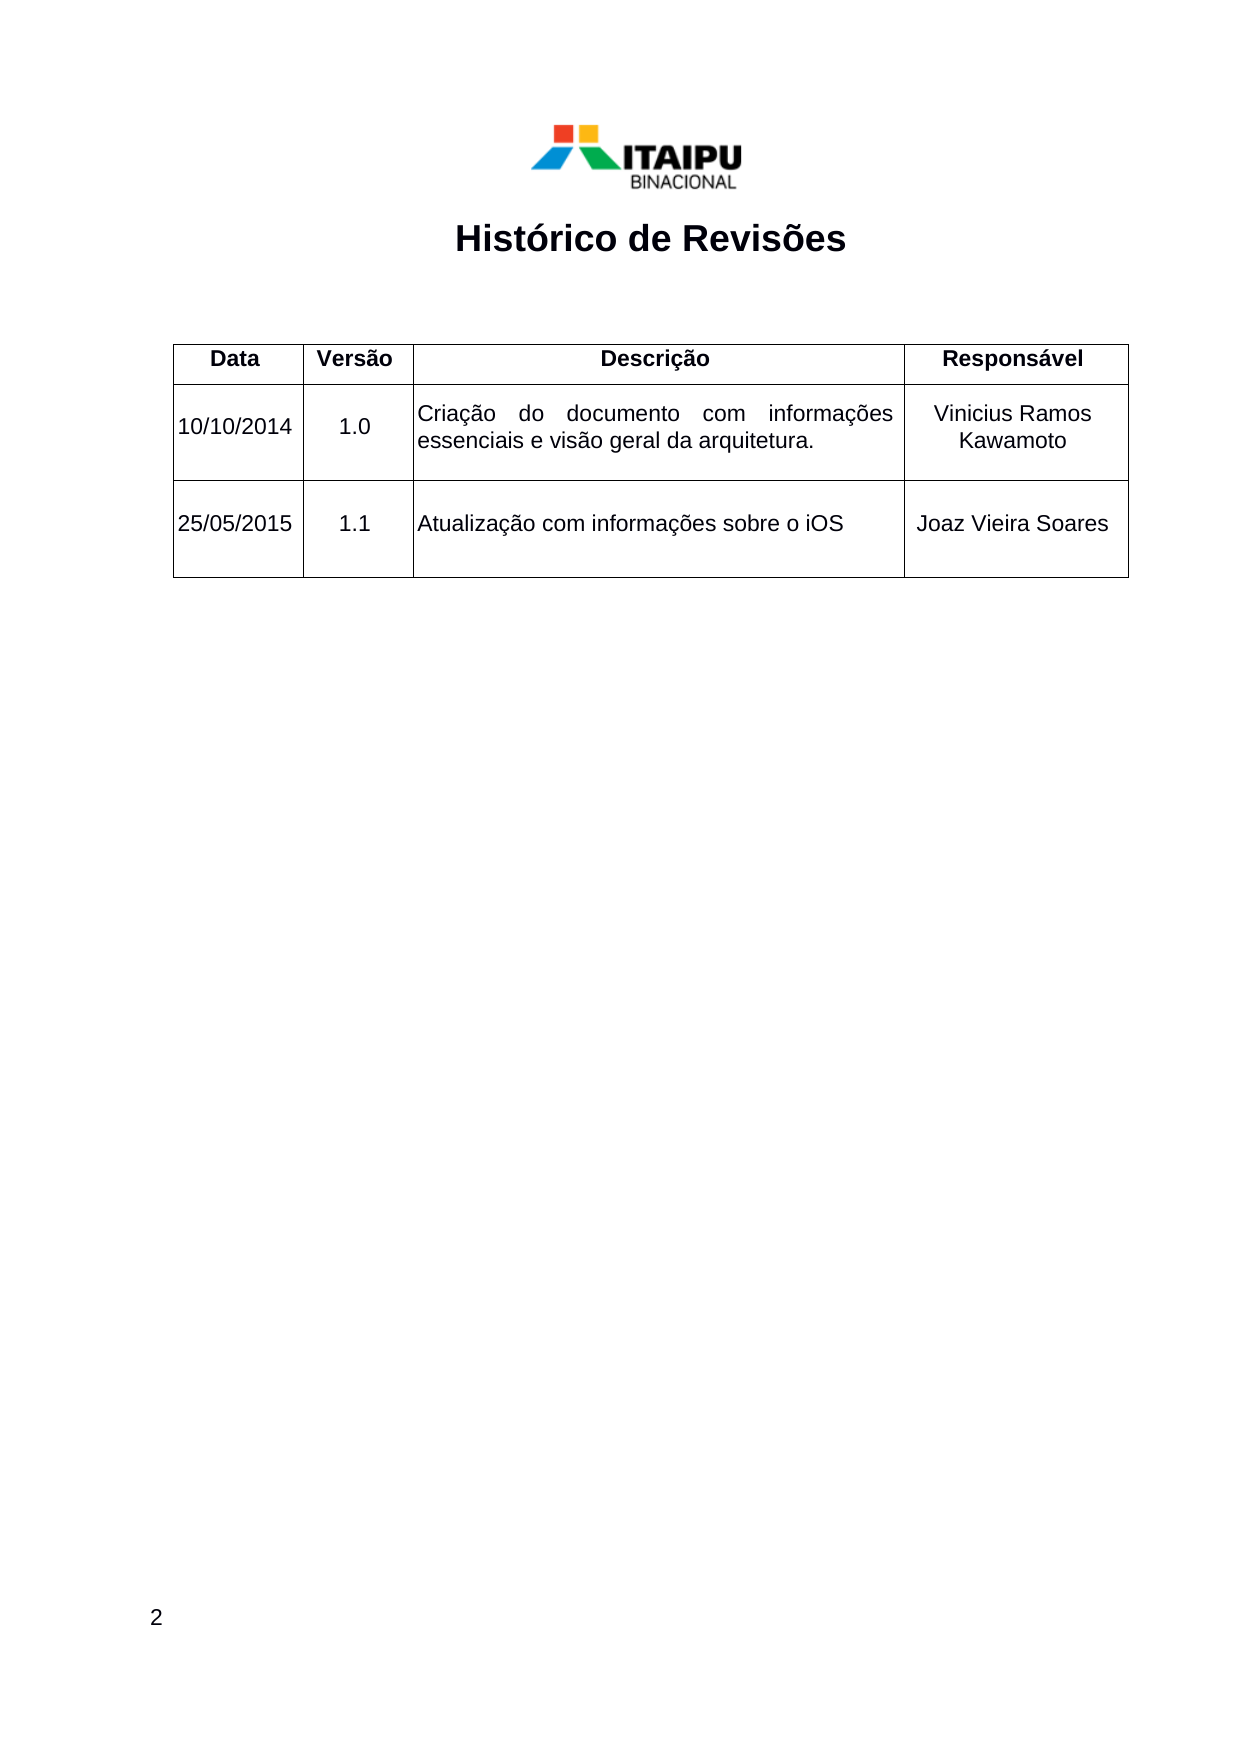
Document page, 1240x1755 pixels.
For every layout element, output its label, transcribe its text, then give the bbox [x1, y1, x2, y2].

text Histórico de Revisões [150, 216, 1152, 259]
table_cell Criação do documento com informações essenciais e visão geral da arquitetura. [414, 385, 904, 480]
table_cell 1.0 [304, 385, 413, 480]
table_header Descrição [414, 345, 904, 384]
table_header Data [174, 345, 303, 384]
table_cell Joaz Vieira Soares [905, 481, 1128, 577]
table_header Responsável [905, 345, 1128, 384]
table_header Versão [304, 345, 413, 384]
table_cell 25/05/2015 [174, 481, 303, 577]
table_cell 1.1 [304, 481, 413, 577]
table_cell Vinicius Ramos Kawamoto [905, 385, 1128, 480]
table_cell 10/10/2014 [174, 385, 303, 480]
table_cell Atualização com informações sobre o iOS [414, 481, 904, 577]
